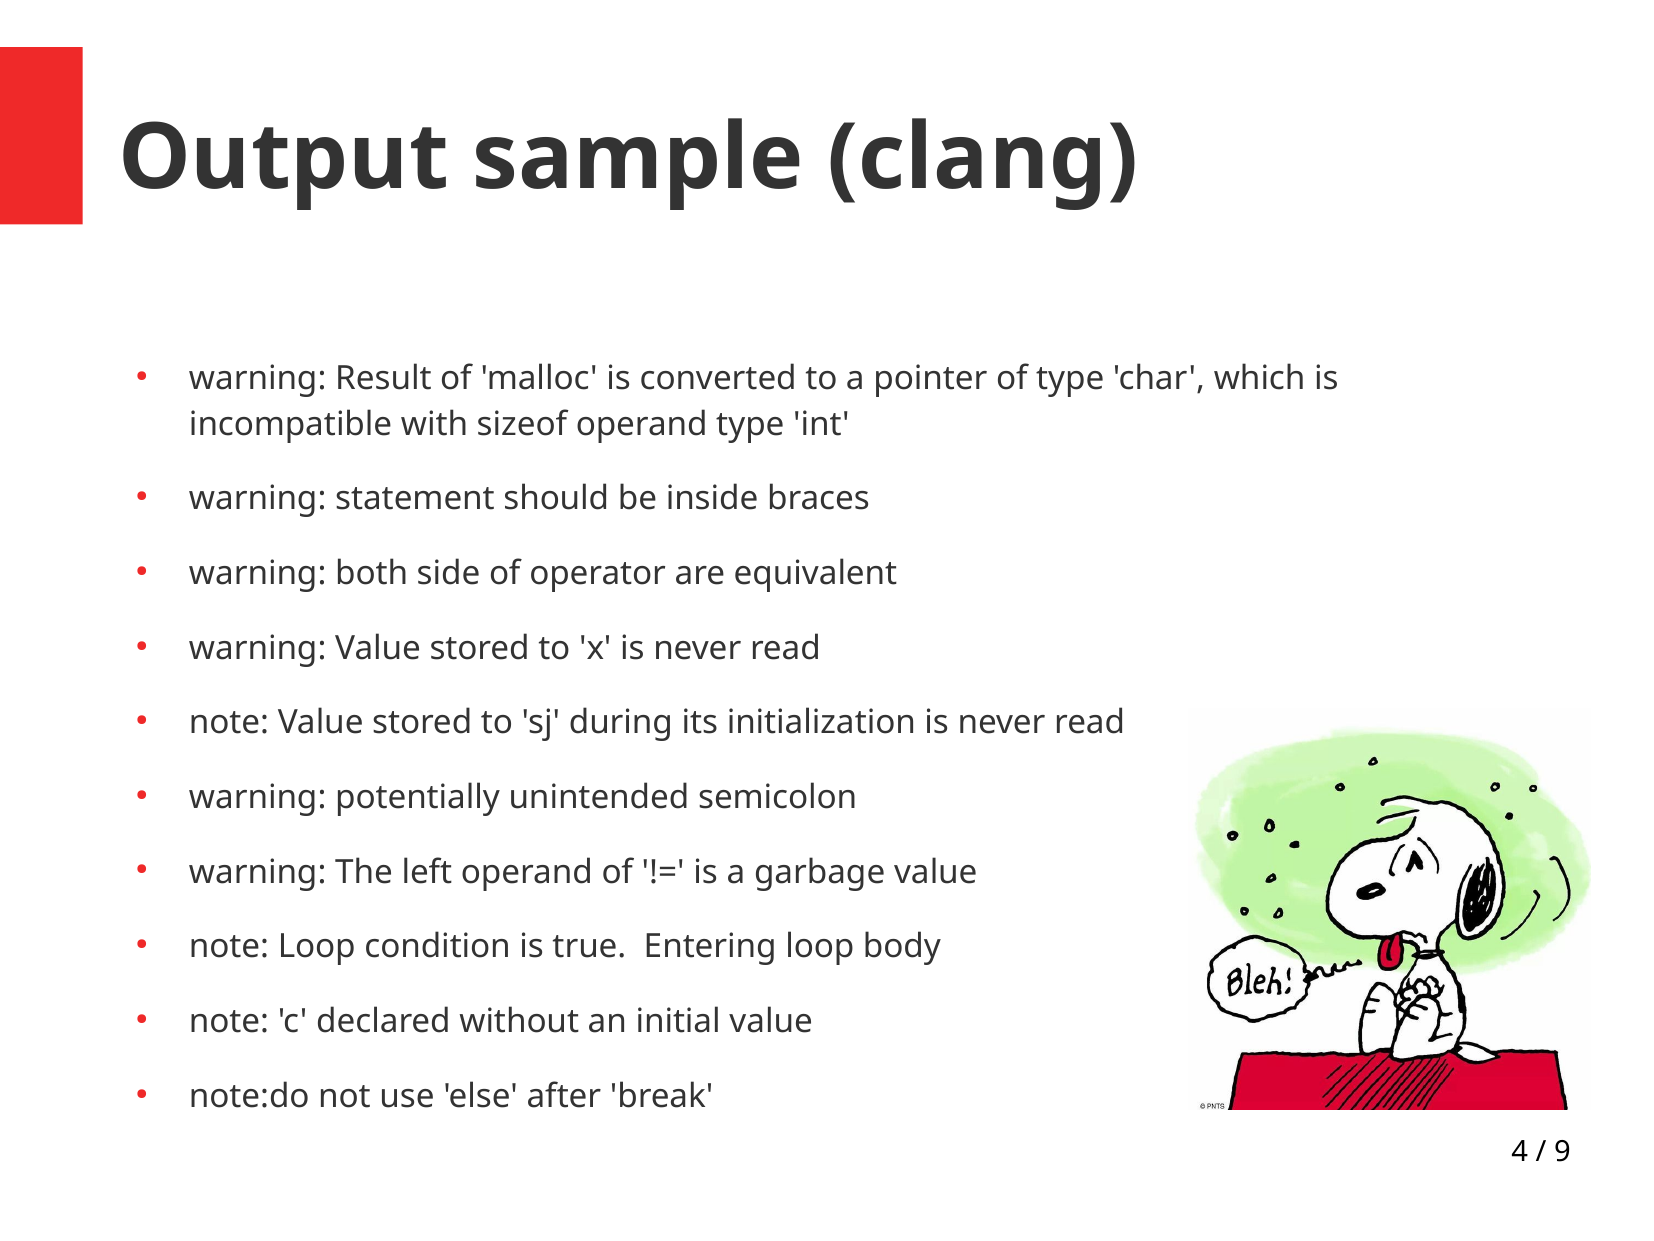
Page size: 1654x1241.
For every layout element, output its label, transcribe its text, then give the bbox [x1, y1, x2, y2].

picture [1188, 708, 1591, 1111]
list warning: Result of 'malloc' is converted to a pointer of type 'char', which is incompatible with sizeof operand type 'int' warning: statement should be inside braces warning: both side of operator are equivalent warning: Value stored to 'x' is never read note: Value stored to 'sj' during its initialization is never read warning: potentially unintended semicolon warning: The left operand of '!=' is a garbage value note: Loop condition is true. Entering loop body note: 'c' declared without an initial value note:do not use 'else' after 'break' [118, 354, 1536, 1074]
title Output sample (clang) [118, 49, 1571, 257]
